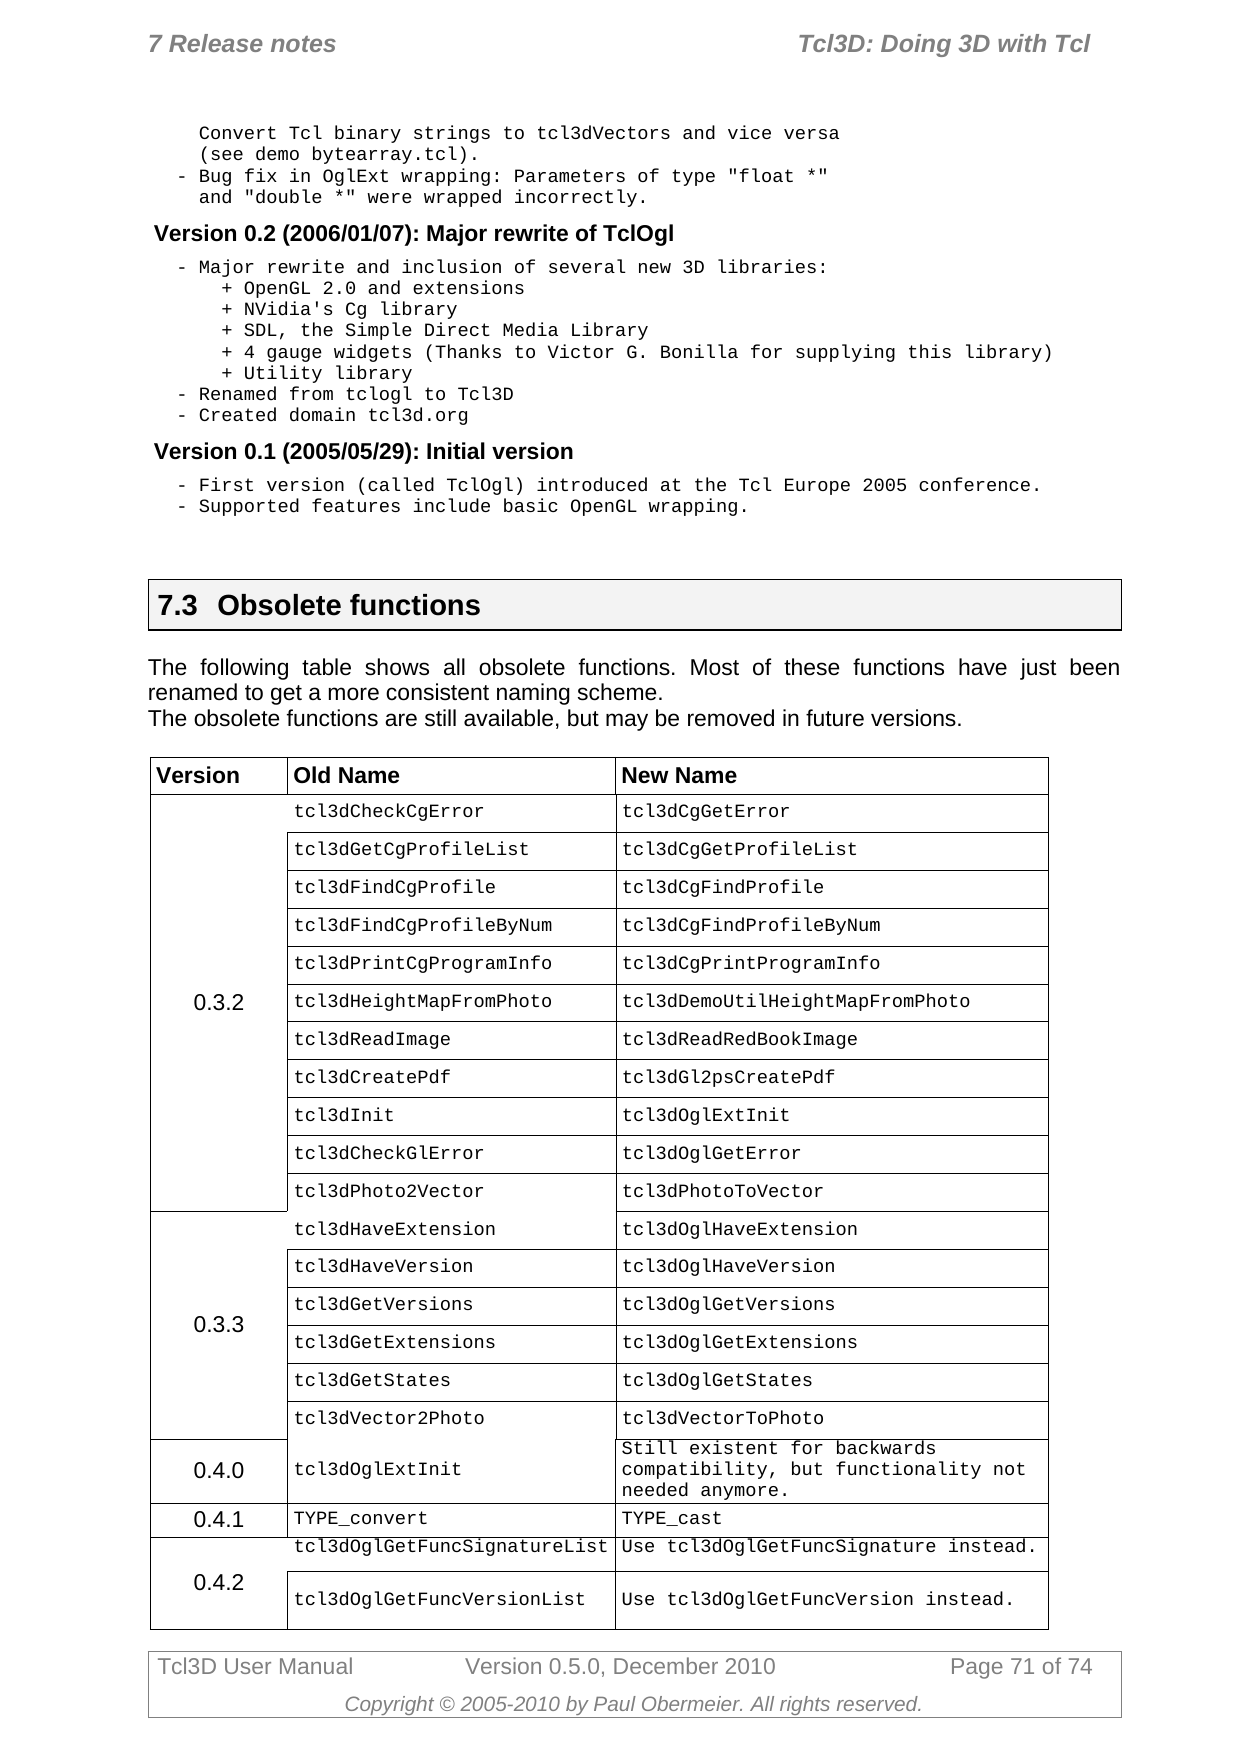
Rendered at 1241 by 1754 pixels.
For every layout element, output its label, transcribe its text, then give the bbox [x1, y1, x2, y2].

table_cell tcl3dGetExtensions [288, 1326, 616, 1363]
table_cell tcl3dHeightMapFromPhoto [288, 985, 616, 1021]
table_cell tcl3dGl2psCreatePdf [617, 1060, 1048, 1097]
table_cell tcl3dOglGetFuncVersionList [288, 1572, 615, 1629]
table_cell tcl3dOglGetStates [617, 1364, 1048, 1401]
table_cell tcl3dCgPrintProgramInfo [617, 947, 1048, 983]
table_cell 0.4.1 [151, 1504, 287, 1537]
table_cell TYPE_convert [288, 1504, 615, 1537]
table_header New Name [616, 758, 1048, 794]
table_cell tcl3dPhoto2Vector [288, 1174, 616, 1211]
table_cell tcl3dGetVersions [288, 1288, 616, 1325]
table_cell 0.4.2 [151, 1538, 287, 1629]
table_header tcl3dHaveExtension [287, 1211, 616, 1249]
table_cell - First version (called TclOgl) introduced at the Tcl Europe 2005 conference. - Supported features include basic OpenGL wrapping. [148, 470, 1122, 524]
table_cell tcl3dDemoUtilHeightMapFromPhoto [617, 985, 1048, 1021]
table_cell tcl3dOglGetExtensions [617, 1326, 1048, 1363]
table_cell Still existent for backwards compatibility, but functionality not needed anymore. [616, 1440, 1048, 1502]
table_header tcl3dCheckCgError [287, 795, 616, 832]
subtitle Obsolete functions [149, 580, 1121, 629]
table_cell Version 0.2 (2006/01/07): Major rewrite of TclOgl [148, 215, 1122, 252]
table_cell tcl3dVector2Photo [288, 1402, 616, 1438]
table_header tcl3dOglHaveExtension [617, 1212, 1048, 1249]
table_header Old Name [288, 758, 615, 794]
table_header tcl3dCgGetError [617, 795, 1048, 832]
table_cell 0.3.2 [151, 795, 287, 1211]
table_cell tcl3dCheckGlError [288, 1136, 616, 1173]
table_cell - Major rewrite and inclusion of several new 3D libraries: + OpenGL 2.0 and extensions + NVidia's Cg library + SDL, the Simple Direct Media Library + 4 gauge widgets (Thanks to Victor G. Bonilla for supplying this library) + Utility library - Renamed from tclogl to Tcl3D - Created domain tcl3d.org [148, 252, 1122, 433]
table_cell tcl3dOglGetVersions [617, 1288, 1048, 1325]
table_header Use tcl3dOglGetFuncSignature instead. [616, 1538, 1048, 1571]
table_cell 0.4.0 [151, 1440, 287, 1502]
table_cell tcl3dPrintCgProgramInfo [288, 947, 616, 983]
table_cell tcl3dCreatePdf [288, 1060, 616, 1097]
table_cell tcl3dPhotoToVector [617, 1174, 1048, 1211]
table_cell tcl3dGetStates [288, 1364, 616, 1401]
table_cell tcl3dReadRedBookImage [617, 1022, 1048, 1059]
table_cell Use tcl3dOglGetFuncVersion instead. [616, 1572, 1048, 1629]
table_cell tcl3dCgFindProfile [617, 871, 1048, 908]
table_header Version [151, 758, 287, 794]
table_cell tcl3dOglGetError [617, 1136, 1048, 1173]
table_cell 0.3.3 [151, 1212, 287, 1438]
table_cell tcl3dInit [288, 1098, 616, 1135]
table_cell tcl3dCgFindProfileByNum [617, 909, 1048, 946]
table_cell tcl3dOglExtInit [288, 1439, 615, 1502]
table_cell tcl3dGetCgProfileList [288, 833, 616, 870]
table_cell Convert Tcl binary strings to tcl3dVectors and vice versa (see demo bytearray.tcl). - Bug fix in OglExt wrapping: Parameters of type "float *" and "double *" were wrapped incorrectly. [148, 118, 1122, 214]
table_cell tcl3dVectorToPhoto [617, 1402, 1048, 1438]
table_cell tcl3dHaveVersion [288, 1250, 616, 1287]
table_cell Version 0.1 (2005/05/29): Initial version [148, 433, 1122, 470]
text The following table shows all obsolete functions. Most of these functions have just been renamed to get a more consistent naming scheme. [148, 654, 1122, 706]
table_cell TYPE_cast [616, 1504, 1048, 1537]
table_cell tcl3dOglHaveVersion [617, 1250, 1048, 1287]
text The obsolete functions are still available, but may be removed in future versions. [148, 706, 1122, 731]
table_cell tcl3dCgGetProfileList [617, 833, 1048, 870]
table_cell tcl3dFindCgProfile [288, 871, 616, 908]
table_cell tcl3dFindCgProfileByNum [288, 909, 616, 946]
table_cell tcl3dOglExtInit [617, 1098, 1048, 1135]
table_cell tcl3dReadImage [288, 1022, 616, 1059]
table_header tcl3dOglGetFuncSignatureList [287, 1538, 615, 1571]
